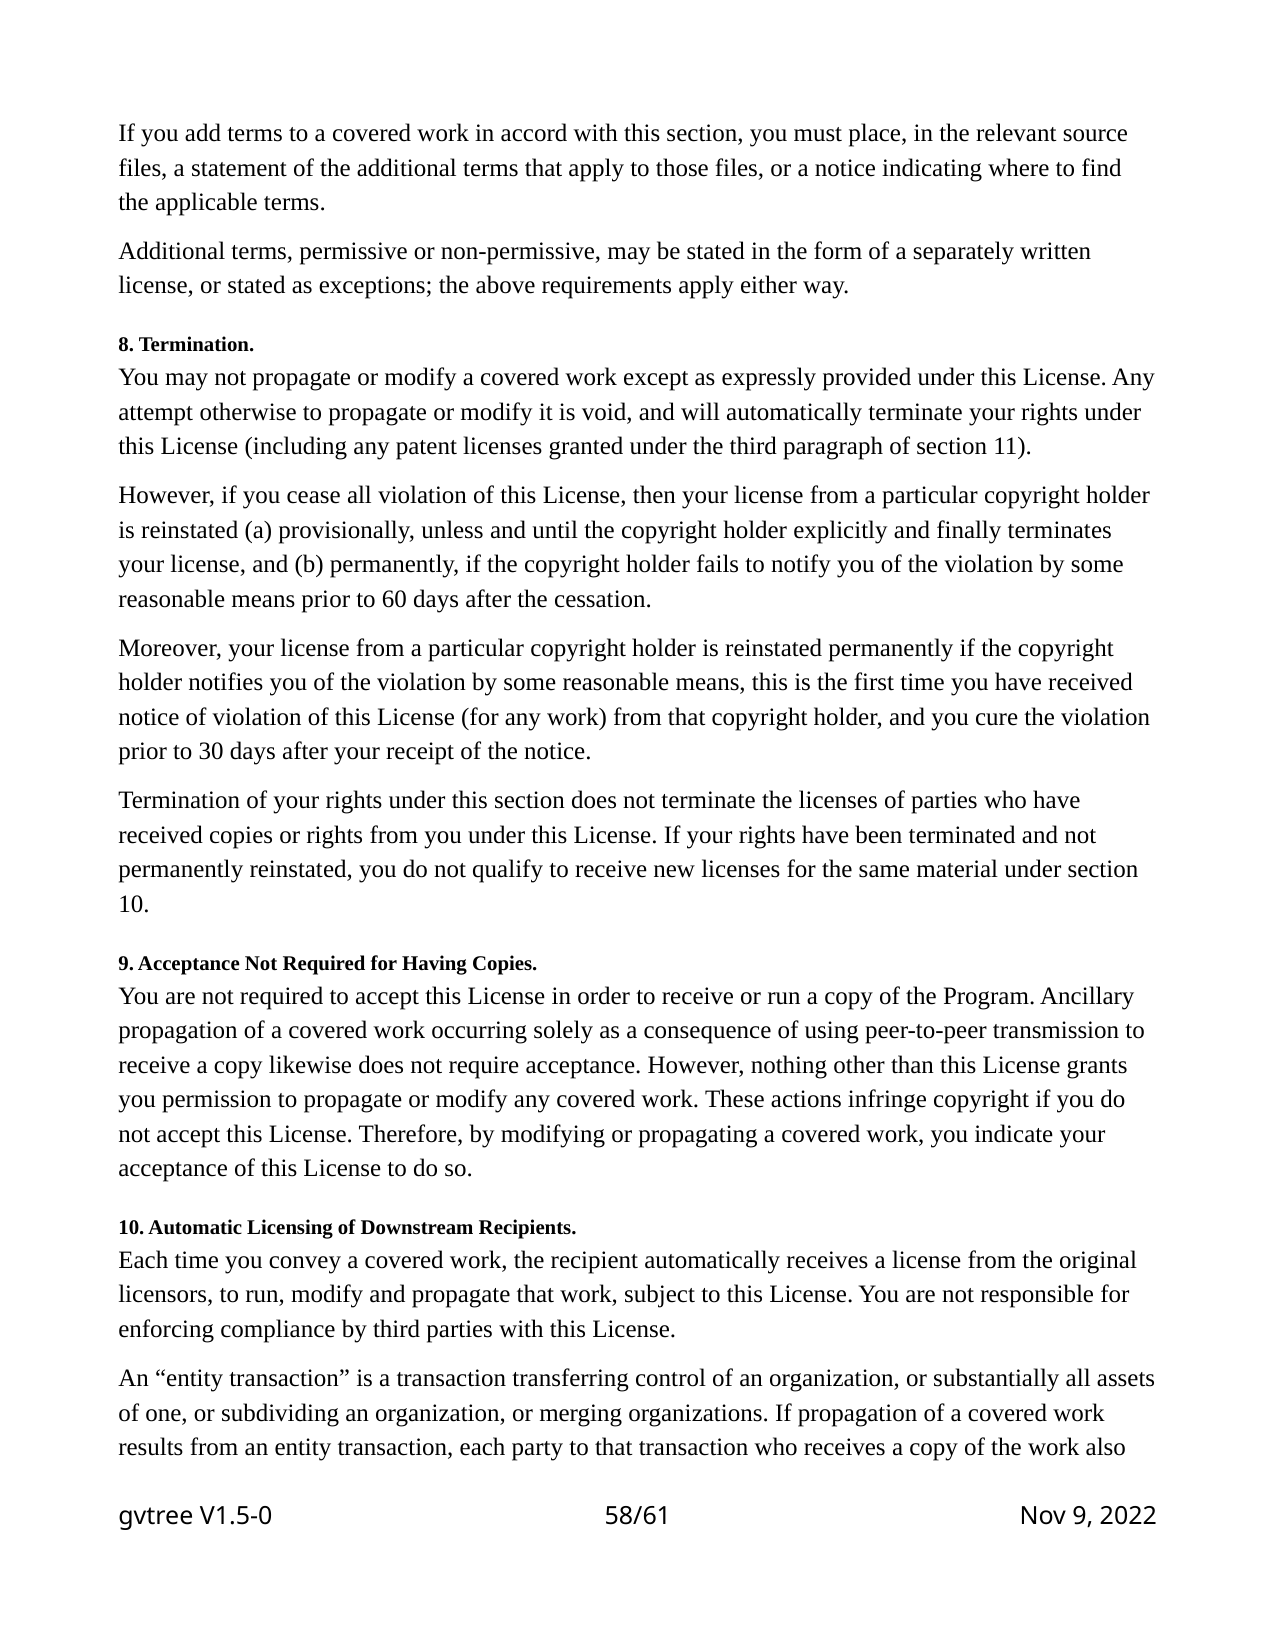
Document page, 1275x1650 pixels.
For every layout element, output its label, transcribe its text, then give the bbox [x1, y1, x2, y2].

subtitle 10. Automatic Licensing of Downstream Recipients. [118, 1215, 1157, 1239]
subtitle 8. Termination. [118, 332, 1157, 356]
text Moreover, your license from a particular copyright holder is reinstated permanently if the copyright holder notifies you of the violation by some reasonable means, this is the first time you have received notice of violation of this License (for any work) from that copyright holder, and you cure the violation prior to 30 days after your receipt of the notice. [118, 633, 1157, 765]
text You are not required to accept this License in order to receive or run a copy of the Program. Ancillary propagation of a covered work occurring solely as a consequence of using peer-to-peer transmission to receive a copy likewise does not require acceptance. However, nothing other than this License grants you permission to propagate or modify any covered work. These actions infringe copyright if you do not accept this License. Therefore, by modifying or propagating a covered work, you indicate your acceptance of this License to do so. [118, 981, 1157, 1182]
text Additional terms, permissive or non-permissive, may be stated in the form of a separately written license, or stated as exceptions; the above requirements apply either way. [118, 236, 1157, 299]
text An “entity transaction” is a transaction transferring control of an organization, or substantially all assets of one, or subdividing an organization, or merging organizations. If propagation of a covered work results from an entity transaction, each party to that transaction who receives a copy of the work also [118, 1363, 1157, 1461]
text Each time you convey a covered work, the recipient automatically receives a license from the original licensors, to run, modify and propagate that work, subject to this License. You are not responsible for enforcing compliance by third parties with this License. [118, 1245, 1157, 1343]
text Termination of your rights under this section does not terminate the licenses of parties who have received copies or rights from you under this License. If your rights have been terminated and not permanently reinstated, you do not qualify to receive new licenses for the same material under section 10. [118, 786, 1157, 918]
subtitle 9. Acceptance Not Required for Having Copies. [118, 951, 1157, 974]
text You may not propagate or modify a covered work except as expressly provided under this License. Any attempt otherwise to propagate or modify it is void, and will automatically terminate your rights under this License (including any patent licenses granted under the third paragraph of section 11). [118, 362, 1157, 460]
text However, if you cease all violation of this License, then your license from a particular copyright holder is reinstated (a) provisionally, unless and until the copyright holder explicitly and finally terminates your license, and (b) permanently, if the copyright holder fails to notify you of the violation by some reasonable means prior to 60 days after the cessation. [118, 481, 1157, 613]
text If you add terms to a covered work in accord with this section, you must place, in the relevant source files, a statement of the additional terms that apply to those files, or a notice indicating where to find the applicable terms. [118, 118, 1157, 216]
